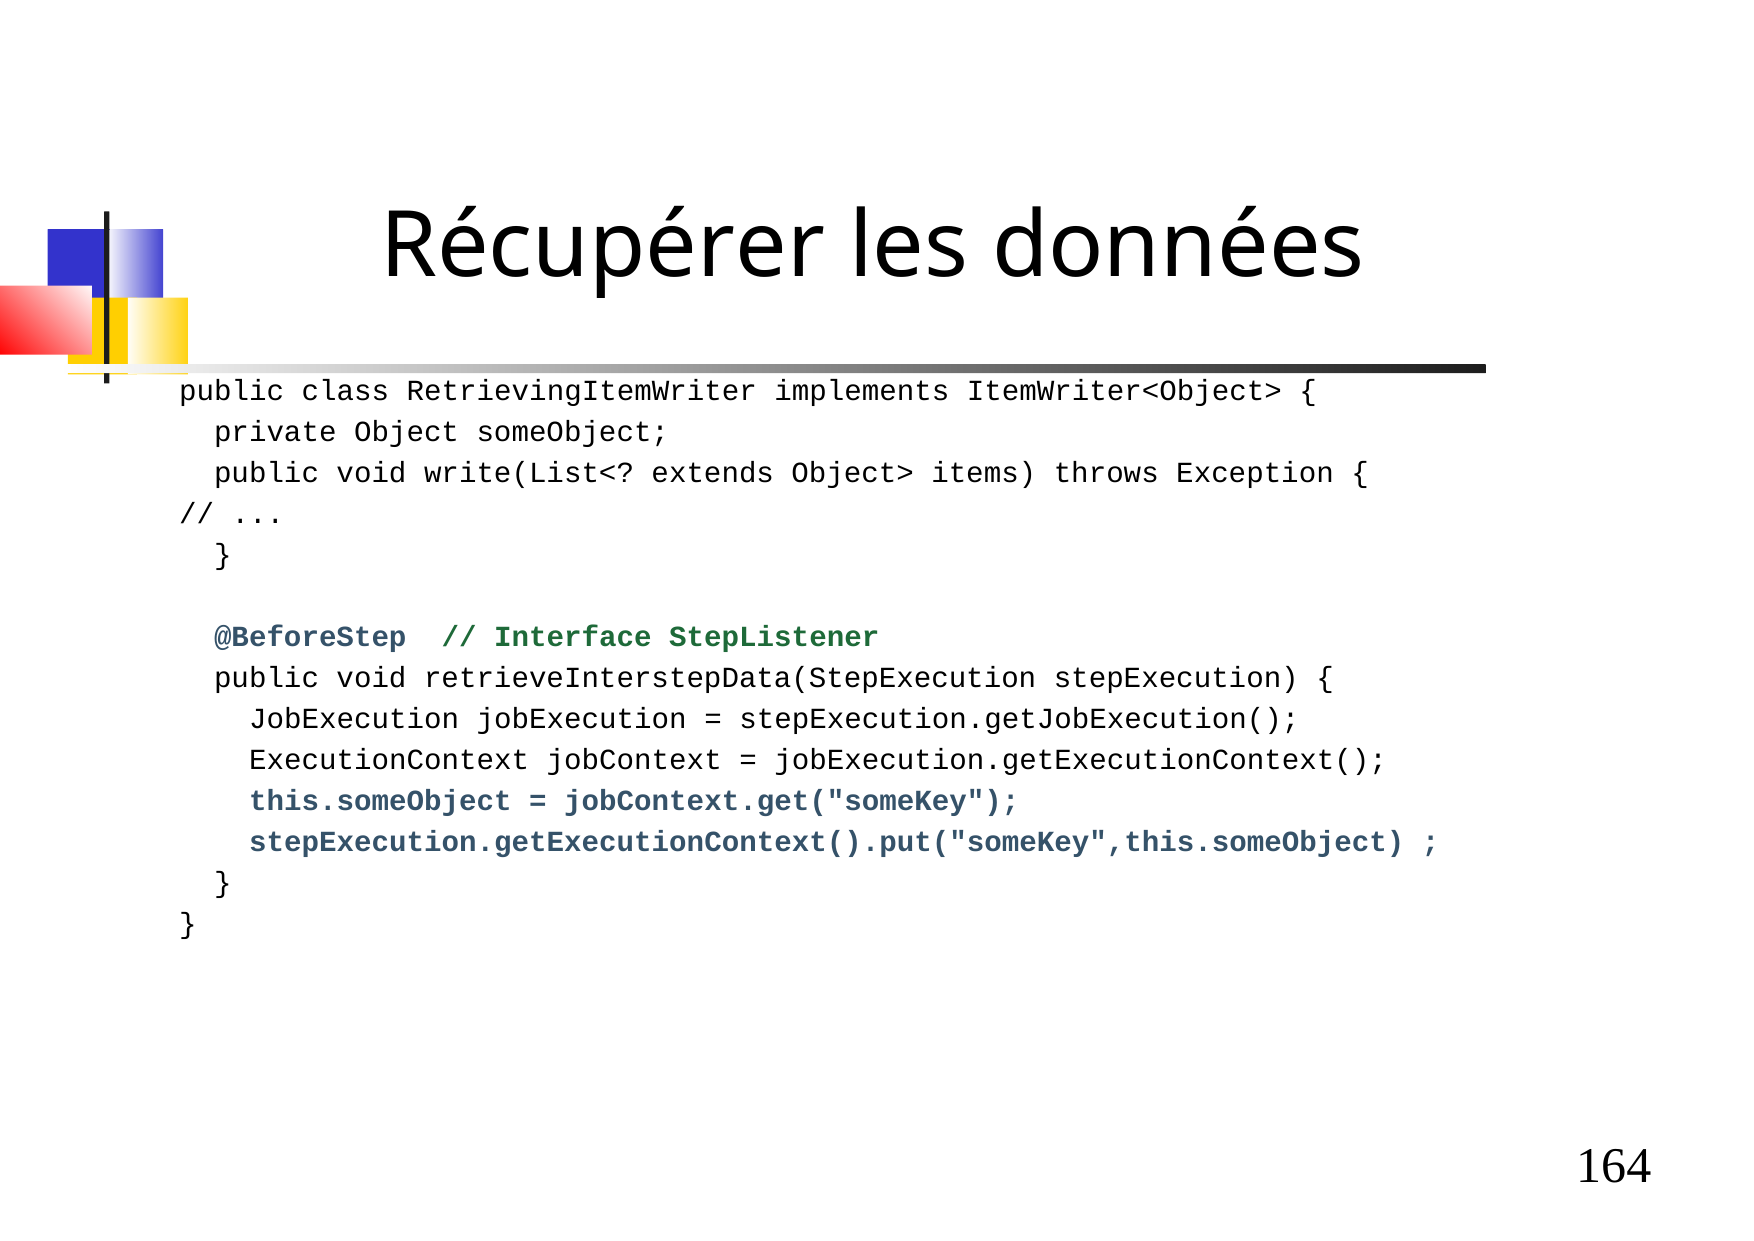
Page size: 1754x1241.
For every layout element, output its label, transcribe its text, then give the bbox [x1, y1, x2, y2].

title Récupérer les données [179, 139, 1567, 351]
list public class RetrievingItemWriter implements ItemWriter<Object> { private Object someObject; public void write(List<? extends Object> items) throws Exception { // ... } @BeforeStep // Interface StepListener public void retrieveInterstepData(StepExecution stepExecution) { JobExecution jobExecution = stepExecution.getJobExecution(); ExecutionContext jobContext = jobExecution.getExecutionContext(); this.someObject = jobContext.get("someKey"); stepExecution.getExecutionContext().put("someKey",this.someObject) ; } } [179, 371, 1567, 1091]
